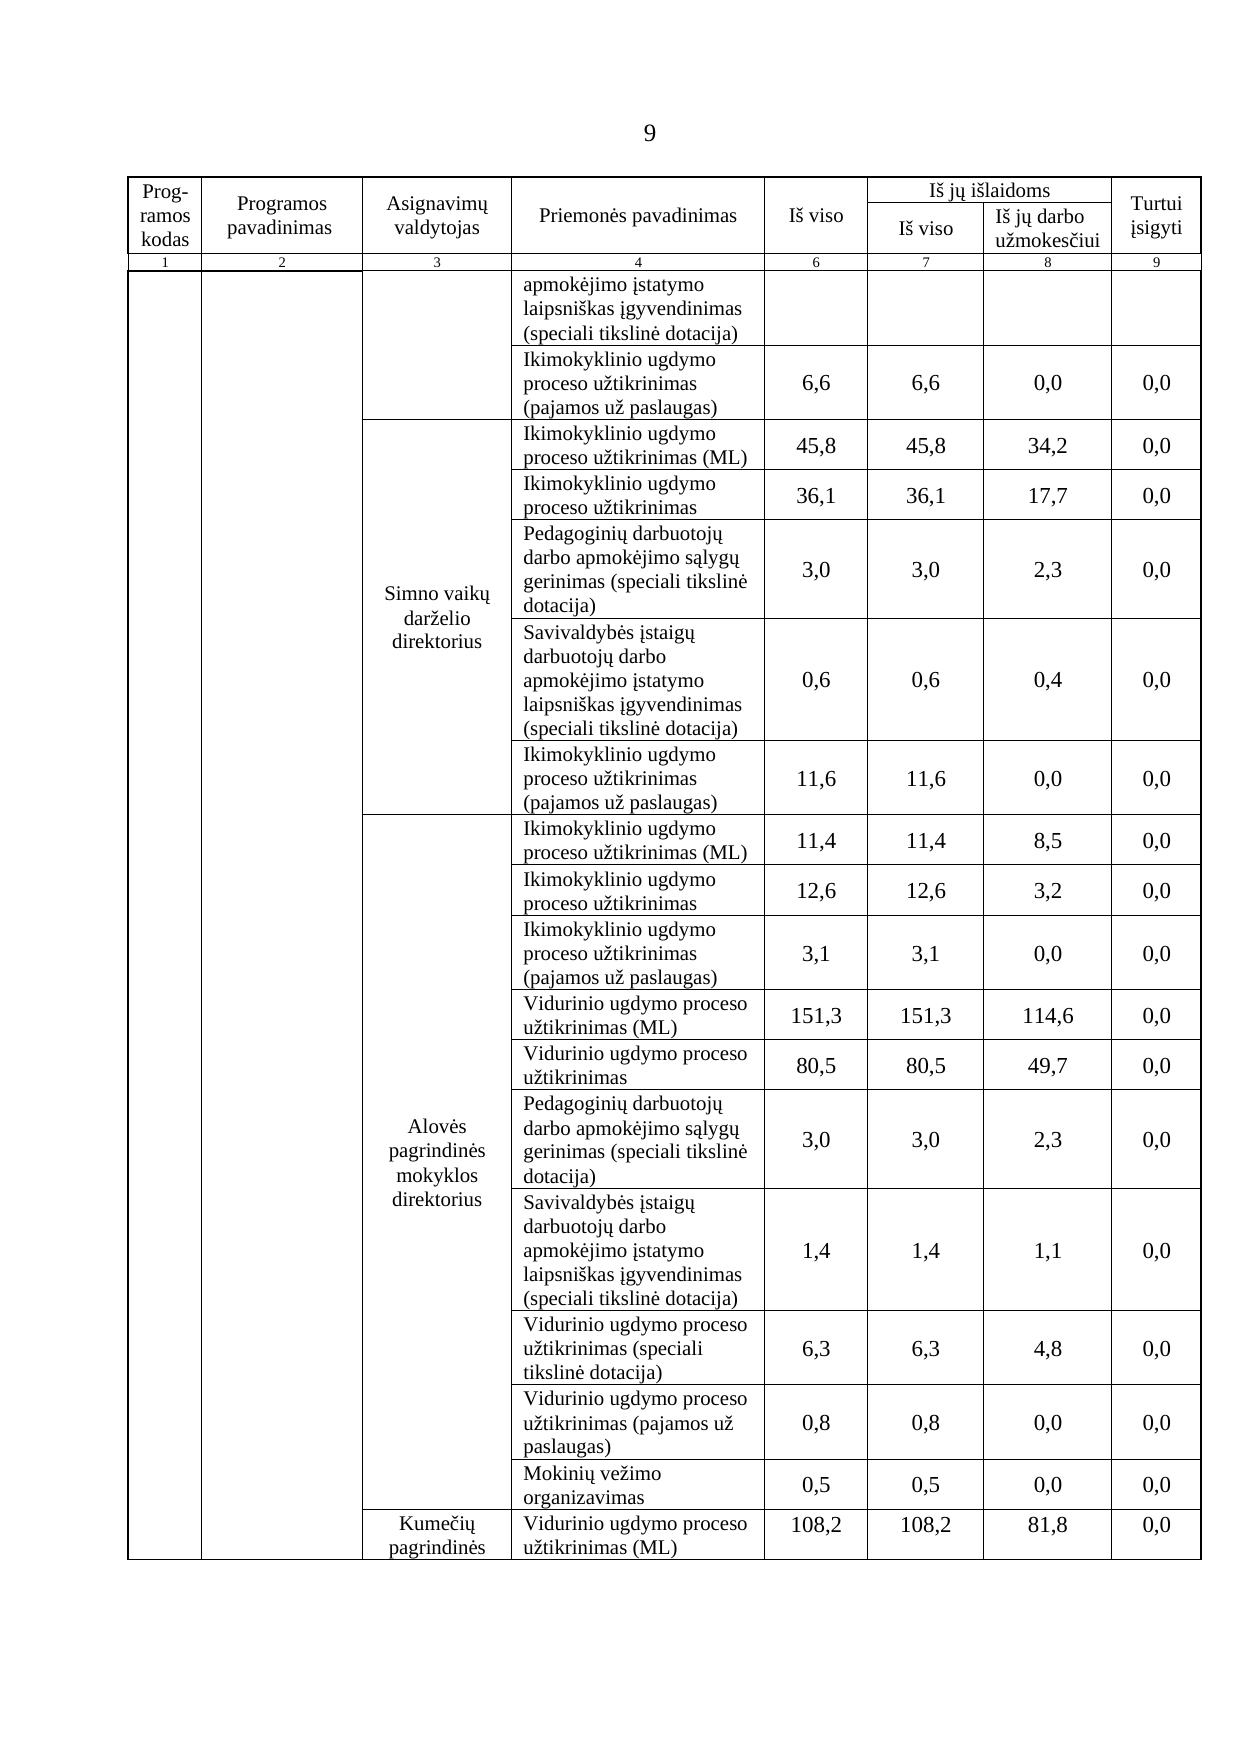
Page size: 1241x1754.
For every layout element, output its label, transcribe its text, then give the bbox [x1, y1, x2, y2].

table_cell 80,5 [765, 1040, 867, 1089]
table_cell Ikimokyklinio ugdymo proceso užtikrinimas (pajamos už paslaugas) [512, 741, 764, 814]
table_cell Iš viso [868, 203, 983, 252]
table_cell 0,4 [984, 619, 1111, 740]
table_cell 3,0 [868, 1090, 983, 1188]
table_cell 0,5 [765, 1460, 867, 1509]
table_cell 0,0 [1112, 1189, 1200, 1310]
table_cell 0,0 [1112, 1090, 1200, 1188]
table_cell 0,0 [1112, 470, 1200, 519]
table_cell 11,4 [868, 815, 983, 864]
table_header Iš jų išlaidoms [868, 178, 1111, 202]
table_cell 17,7 [984, 470, 1111, 519]
table_cell 45,8 [765, 420, 867, 469]
table_header Asignavimų valdytojas [363, 178, 511, 252]
table_cell 0,0 [1112, 1040, 1200, 1089]
table_cell 4,8 [984, 1311, 1111, 1384]
table_cell 0,0 [1112, 1460, 1200, 1509]
table_cell Pedagoginių darbuotojų darbo apmokėjimo sąlygų gerinimas (speciali tikslinė dotacija) [512, 520, 764, 617]
table_header Iš viso [765, 178, 867, 252]
table_cell 11,6 [868, 741, 983, 814]
table_cell Alovės pagrindinės mokyklos direktorius [363, 815, 511, 1509]
table_cell Savivaldybės įstaigų darbuotojų darbo apmokėjimo įstatymo laipsniškas įgyvendinimas (speciali tikslinė dotacija) [512, 1189, 764, 1310]
table_cell [129, 272, 201, 1559]
table_cell 1,1 [984, 1189, 1111, 1310]
table_cell 108,2 [868, 1510, 983, 1559]
table_cell 0,0 [1112, 420, 1200, 469]
table_header Programos pavadinimas [202, 178, 362, 252]
table_cell 36,1 [765, 470, 867, 519]
table_header Turtui įsigyti [1112, 178, 1200, 252]
table_cell apmokėjimo įstatymo laipsniškas įgyvendinimas (speciali tikslinė dotacija) [512, 271, 764, 344]
table_cell Vidurinio ugdymo proceso užtikrinimas [512, 1040, 764, 1089]
table_cell 3,0 [765, 1090, 867, 1188]
table_cell 0,0 [1112, 990, 1200, 1039]
table_cell [1112, 271, 1200, 344]
table_cell 0,6 [868, 619, 983, 740]
table_cell 0,0 [1112, 346, 1200, 419]
table_cell Iš jų darbo užmokesčiui [984, 203, 1111, 252]
table_cell 0,0 [984, 1460, 1111, 1509]
table_cell 9 [1112, 254, 1201, 270]
table_cell 0,8 [868, 1385, 983, 1458]
table_cell 1 [129, 254, 201, 270]
table_cell 0,6 [765, 619, 867, 740]
table_cell 11,6 [765, 741, 867, 814]
table_cell 6,3 [868, 1311, 983, 1384]
table_cell 6 [765, 254, 867, 270]
table_cell 12,6 [868, 865, 983, 914]
table_cell 0,0 [1112, 741, 1200, 814]
table_cell 0,0 [984, 916, 1111, 989]
table_cell [868, 271, 983, 344]
table_cell 36,1 [868, 470, 983, 519]
table_cell Ikimokyklinio ugdymo proceso užtikrinimas (ML) [512, 420, 764, 469]
table_cell 6,6 [868, 346, 983, 419]
table_cell 12,6 [765, 865, 867, 914]
table_cell 108,2 [765, 1510, 867, 1559]
table_cell 0,0 [1112, 619, 1200, 740]
table_cell 0,0 [984, 346, 1111, 419]
table_cell 0,0 [1112, 865, 1200, 914]
table_cell Ikimokyklinio ugdymo proceso užtikrinimas (ML) [512, 815, 764, 864]
table_cell 3,1 [765, 916, 867, 989]
table_cell Ikimokyklinio ugdymo proceso užtikrinimas [512, 470, 764, 519]
table_header Prog-ramos kodas [129, 178, 201, 252]
table_cell 0,0 [1112, 1385, 1200, 1458]
table_cell [765, 271, 867, 344]
table_cell 3,0 [868, 520, 983, 617]
table_cell 114,6 [984, 990, 1111, 1039]
table_cell 3 [363, 254, 511, 270]
table_cell 8,5 [984, 815, 1111, 864]
table_cell Ikimokyklinio ugdymo proceso užtikrinimas [512, 865, 764, 914]
table_cell 1,4 [868, 1189, 983, 1310]
table_cell 80,5 [868, 1040, 983, 1089]
table_cell 45,8 [868, 420, 983, 469]
table_cell 4 [512, 254, 764, 270]
table_cell Mokinių vežimo organizavimas [512, 1460, 764, 1509]
table_cell 34,2 [984, 420, 1111, 469]
table_cell 0,5 [868, 1460, 983, 1509]
table_cell Pedagoginių darbuotojų darbo apmokėjimo sąlygų gerinimas (speciali tikslinė dotacija) [512, 1090, 764, 1188]
table_cell Simno vaikų darželio direktorius [363, 420, 511, 814]
table_cell 6,6 [765, 346, 867, 419]
table_cell 0,0 [1112, 1510, 1200, 1559]
table_cell 7 [868, 254, 983, 270]
table_cell Ikimokyklinio ugdymo proceso užtikrinimas (pajamos už paslaugas) [512, 916, 764, 989]
table_cell 0,0 [1112, 916, 1200, 989]
table_cell Vidurinio ugdymo proceso užtikrinimas (speciali tikslinė dotacija) [512, 1311, 764, 1384]
table_cell 6,3 [765, 1311, 867, 1384]
table_cell [984, 271, 1111, 344]
table_cell Savivaldybės įstaigų darbuotojų darbo apmokėjimo įstatymo laipsniškas įgyvendinimas (speciali tikslinė dotacija) [512, 619, 764, 740]
table_cell 0,0 [1112, 815, 1200, 864]
table_cell Kumečių pagrindinės [363, 1510, 511, 1559]
table_cell 3,0 [765, 520, 867, 617]
table_cell 3,2 [984, 865, 1111, 914]
table_cell 0,0 [984, 741, 1111, 814]
table_cell 0,0 [1112, 1311, 1200, 1384]
table_cell 1,4 [765, 1189, 867, 1310]
table_cell 2 [202, 254, 362, 270]
table_cell 81,8 [984, 1510, 1111, 1559]
table_cell 151,3 [765, 990, 867, 1039]
table_cell Vidurinio ugdymo proceso užtikrinimas (ML) [512, 990, 764, 1039]
table_header Priemonės pavadinimas [512, 178, 764, 252]
table_cell Ikimokyklinio ugdymo proceso užtikrinimas (pajamos už paslaugas) [512, 346, 764, 419]
table_cell 11,4 [765, 815, 867, 864]
table_cell 2,3 [984, 1090, 1111, 1188]
table_cell [363, 271, 511, 419]
table_cell 0,0 [1112, 520, 1200, 617]
table_cell 49,7 [984, 1040, 1111, 1089]
table_cell 151,3 [868, 990, 983, 1039]
table_cell 8 [984, 254, 1111, 270]
table_cell 2,3 [984, 520, 1111, 617]
table_cell 3,1 [868, 916, 983, 989]
table_cell 0,0 [984, 1385, 1111, 1458]
table_cell Vidurinio ugdymo proceso užtikrinimas (ML) [512, 1510, 764, 1559]
table_cell Vidurinio ugdymo proceso užtikrinimas (pajamos už paslaugas) [512, 1385, 764, 1458]
table_cell [202, 272, 362, 1559]
table_cell 0,8 [765, 1385, 867, 1458]
